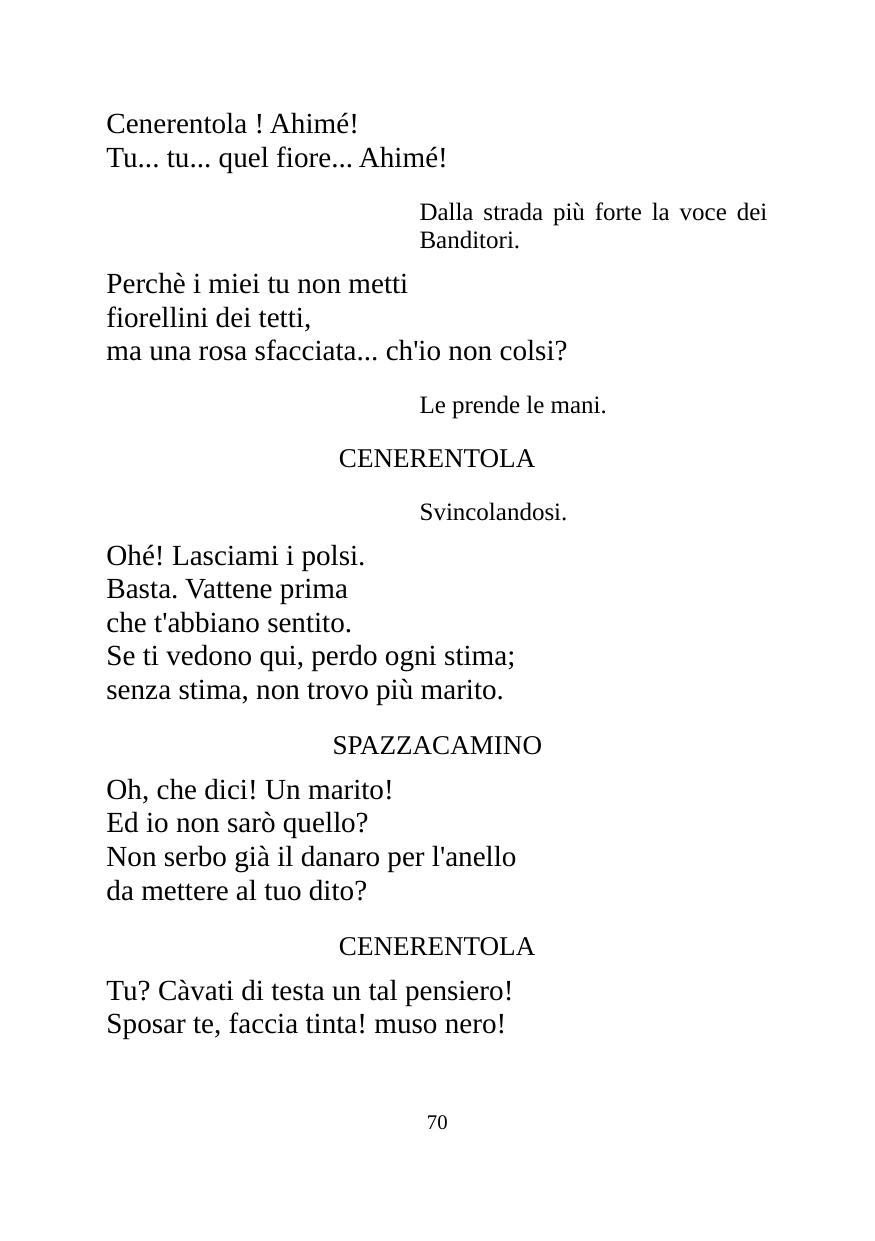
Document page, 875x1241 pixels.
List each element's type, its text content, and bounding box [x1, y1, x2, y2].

text Perchè i miei tu non metti fiorellini dei tetti, ma una rosa sfacciata... ch'io non colsi? [106, 266, 768, 367]
text Svincolandosi. [419, 497, 768, 526]
text Le prende le mani. [419, 390, 768, 419]
text Tu? Càvati di testa un tal pensiero! Sposar te, faccia tinta! muso nero! [106, 973, 768, 1040]
text CENERENTOLA [106, 930, 768, 961]
text SPAZZACAMINO [106, 729, 768, 760]
text CENERENTOLA [106, 443, 768, 474]
text Dalla strada più forte la voce dei Banditori. [419, 197, 768, 254]
text Oh, che dici! Un marito! Ed io non sarò quello? Non serbo già il danaro per l'anello da mettere al tuo dito? [106, 772, 768, 906]
text Cenerentola ! Ahimé! Tu... tu... quel fiore... Ahimé! [106, 106, 768, 173]
text Ohé! Lasciami i polsi. Basta. Vattene prima che t'abbiano sentito. Se ti vedono qui, perdo ogni stima; senza stima, non trovo più marito. [106, 538, 768, 706]
